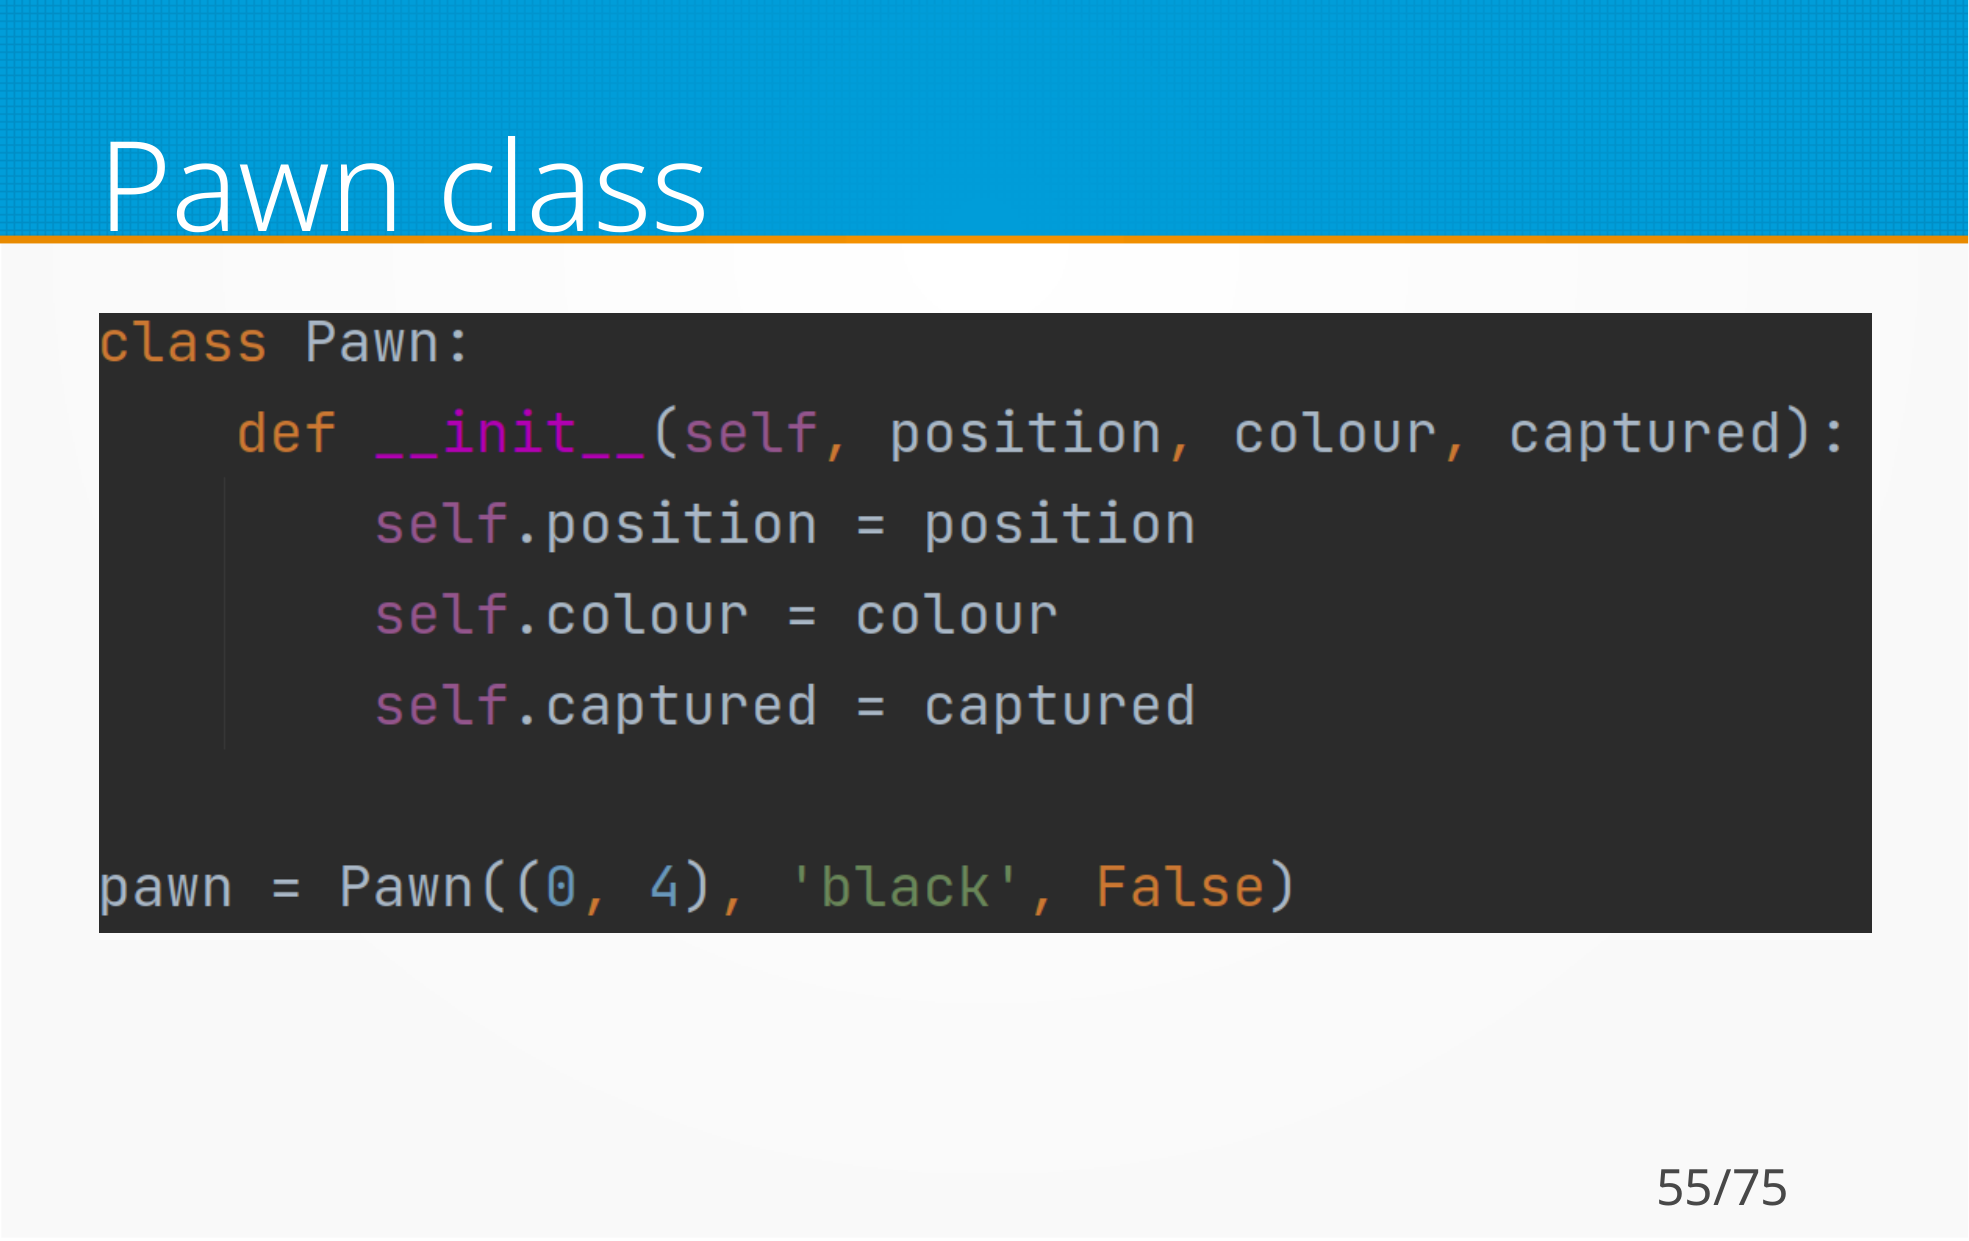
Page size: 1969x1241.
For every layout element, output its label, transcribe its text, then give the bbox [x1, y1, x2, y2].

picture [0, 236, 1969, 1241]
title Pawn class [98, 49, 1870, 257]
